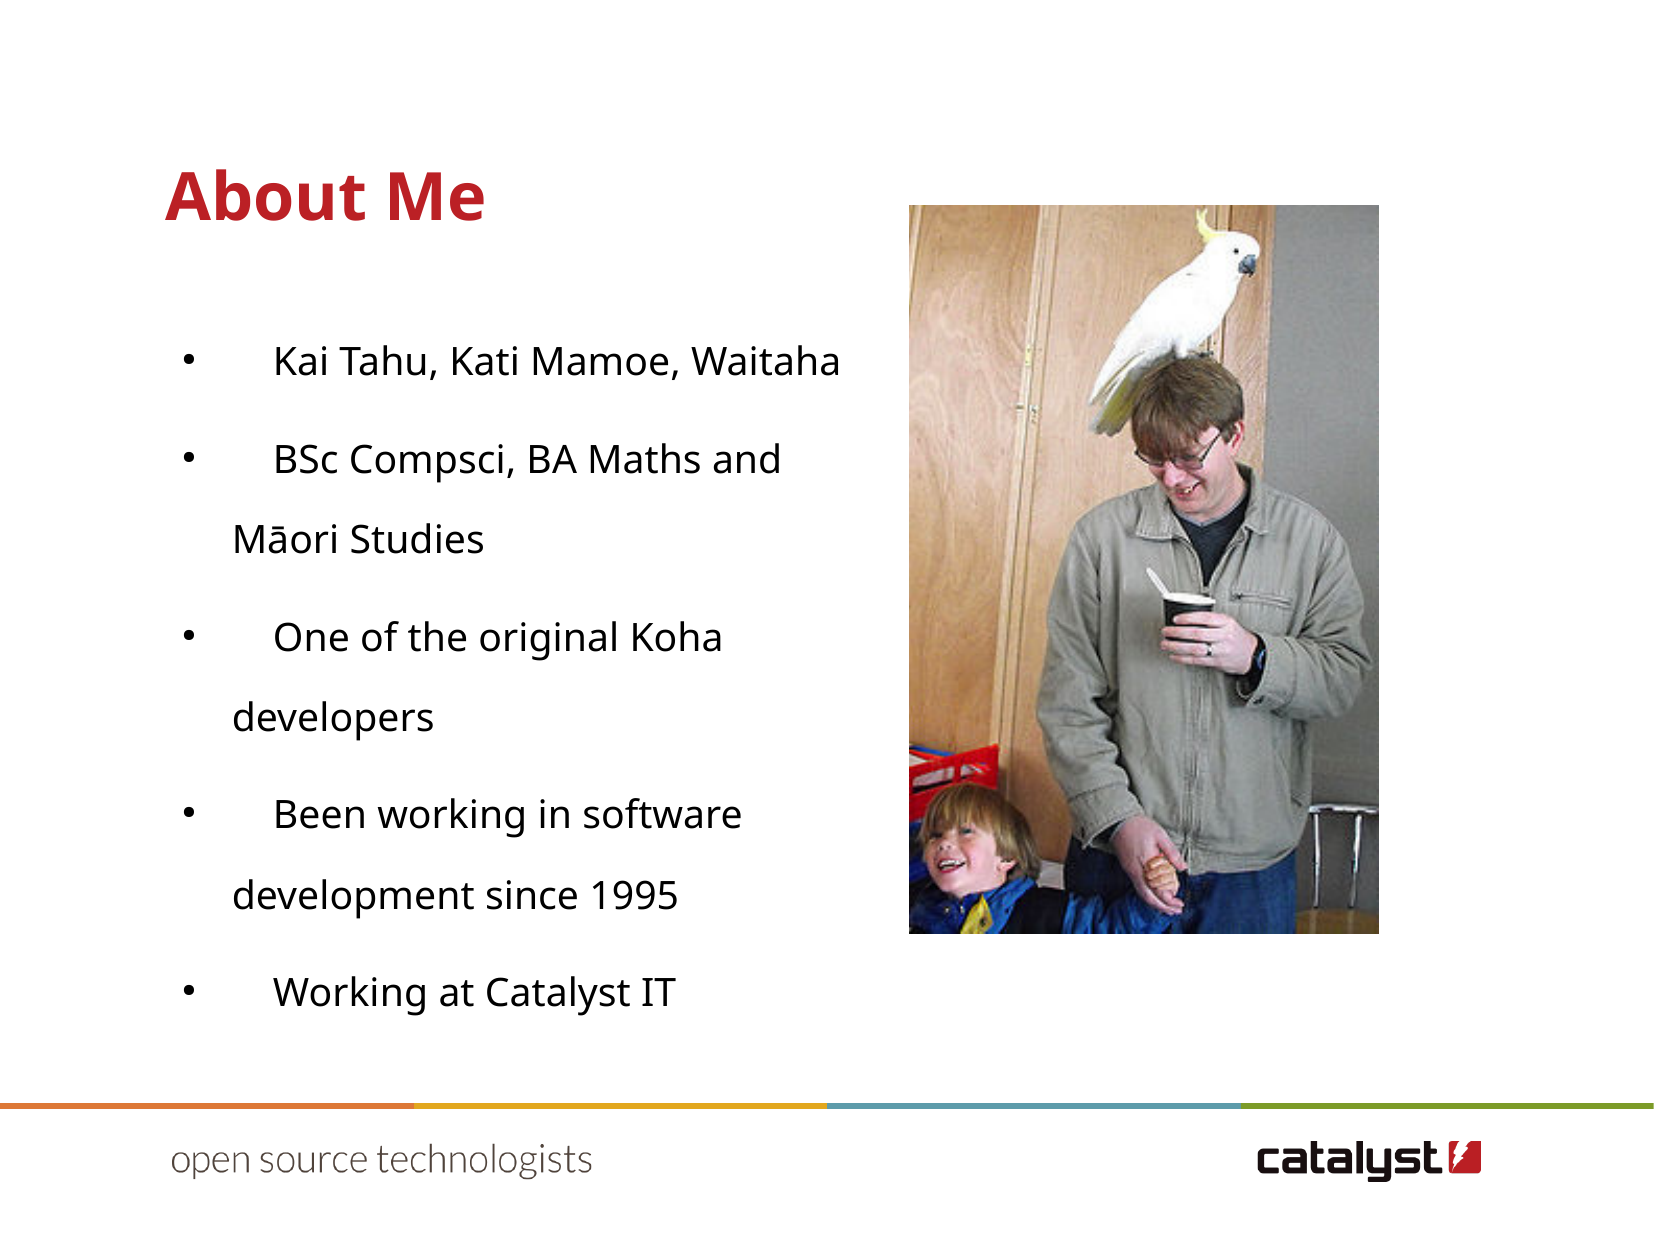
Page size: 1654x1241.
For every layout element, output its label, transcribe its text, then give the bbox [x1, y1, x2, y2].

title About Me [165, 90, 1489, 298]
picture [0, 1103, 1654, 1182]
list Kai Tahu, Kati Mamoe, Waitaha BSc Compsci, BA Maths and Māori Studies One of the original Koha developers Been working in software development since 1995 Working at Catalyst IT [165, 307, 886, 1027]
picture [909, 205, 1379, 934]
